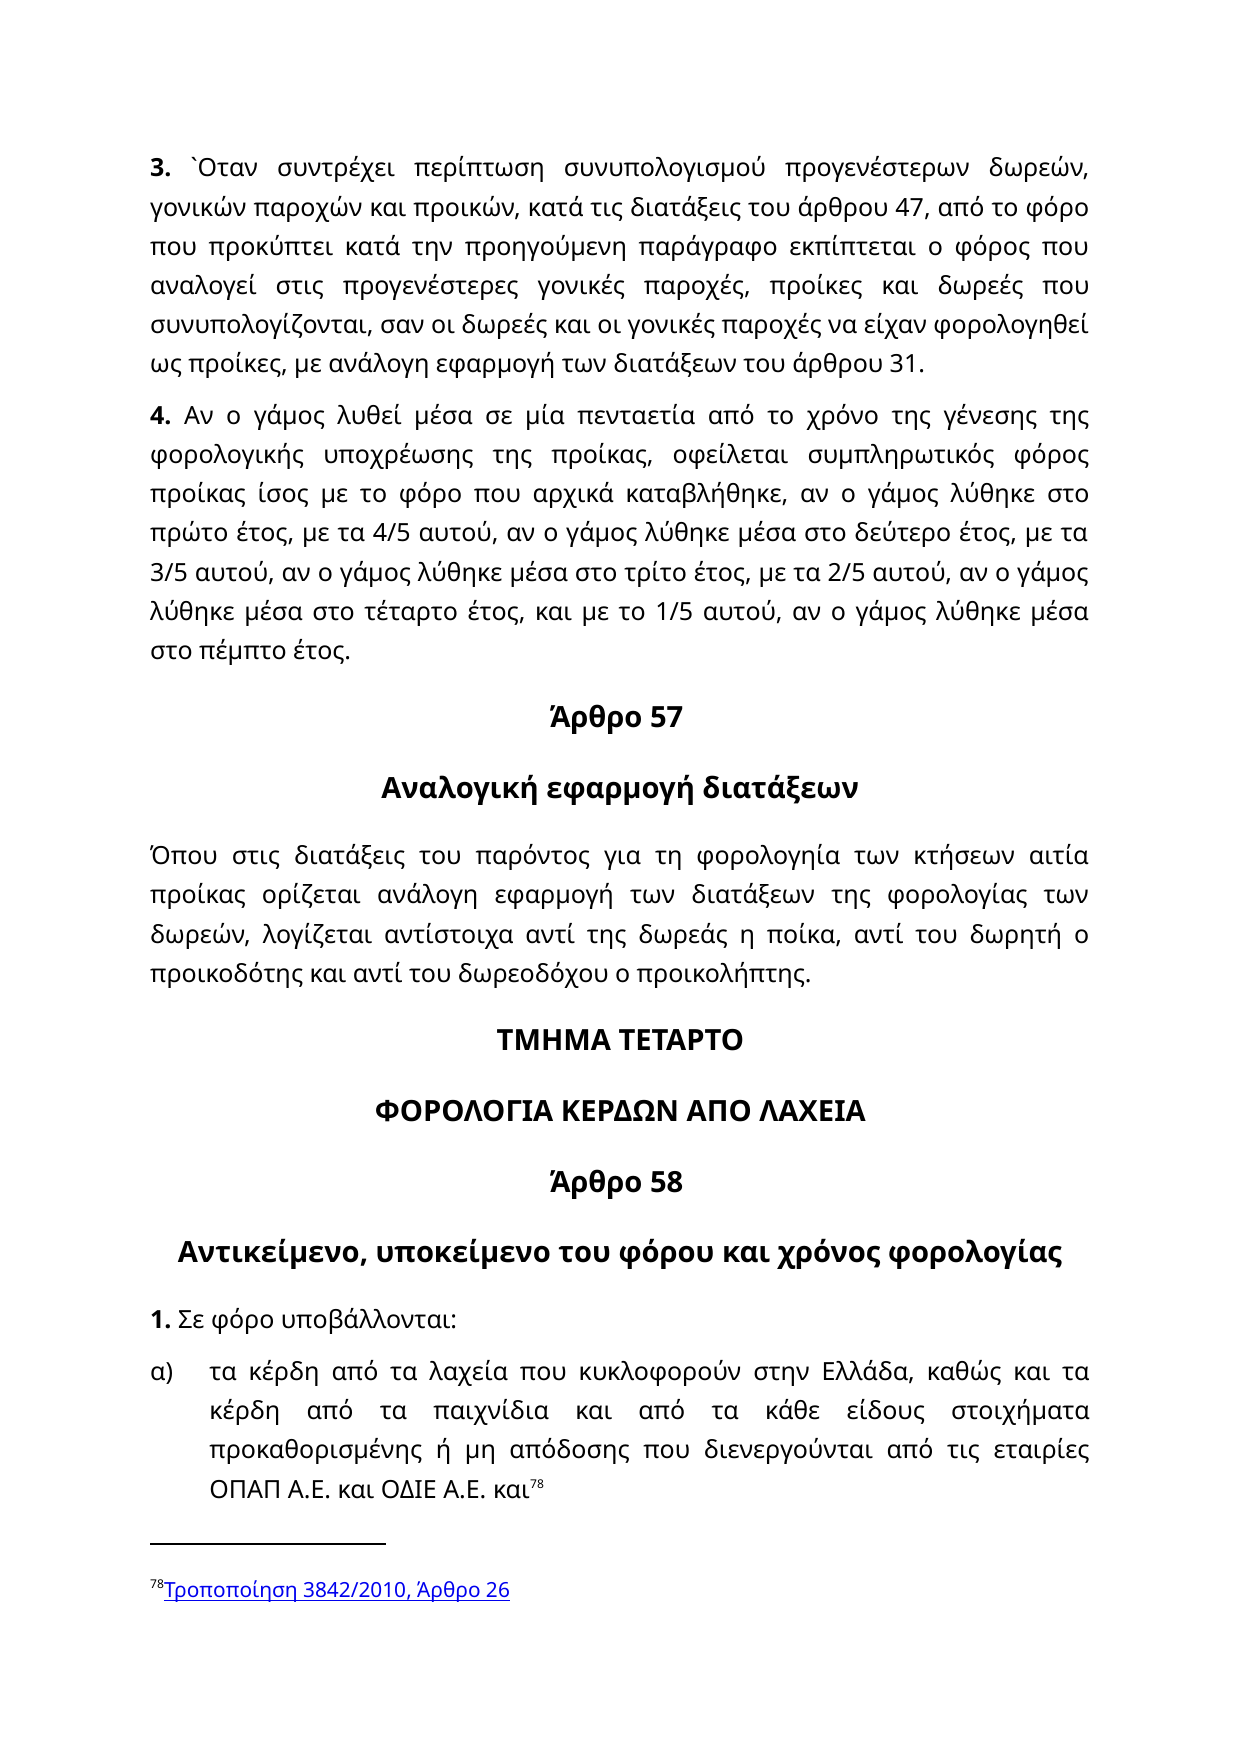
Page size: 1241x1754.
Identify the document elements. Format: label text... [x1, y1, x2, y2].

text Όπου στις διατάξεις του παρόντος για τη φορολογηία των κτήσεων αιτία προίκας ορίζεται ανάλογη εφαρμογή των διατάξεων της φορολογίας των δωρεών, λογίζεται αντίστοιχα αντί της δωρεάς η ποίκα, αντί του δωρητή ο προικοδότης και αντί του δωρεοδόχου ο προικολήπτης. [150, 838, 1090, 989]
text 1. Σε φόρο υποβάλλονται: [150, 1302, 1090, 1336]
subtitle ΤΜΗΜΑ ΤΕΤΑΡΤΟ [150, 1019, 1090, 1059]
text 4. Αν ο γάμος λυθεί μέσα σε μία πενταετία από το χρόνο της γένεσης της φορολογικής υποχρέωσης της προίκας, οφείλεται συμπληρωτικός φόρος προίκας ίσος με το φόρο που αρχικά καταβλήθηκε, αν ο γάμος λύθηκε στο πρώτο έτος, με τα 4/5 αυτού, αν ο γάμος λύθηκε μέσα στο δεύτερο έτος, με τα 3/5 αυτού, αν ο γάμος λύθηκε μέσα στο τρίτο έτος, με τα 2/5 αυτού, αν ο γάμος λύθηκε μέσα στο τέταρτο έτος, και με το 1/5 αυτού, αν ο γάμος λύθηκε μέσα στο πέμπτο έτος. [150, 397, 1090, 667]
subtitle Άρθρο 57 [150, 697, 1090, 736]
text 3. `Οταν συντρέχει περίπτωση συνυπολογισμού προγενέστερων δωρεών, γονικών παροχών και προικών, κατά τις διατάξεις του άρθρου 47, από το φόρο που προκύπτει κατά την προηγούμενη παράγραφο εκπίπτεται ο φόρος που αναλογεί στις προγενέστερες γονικές παροχές, προίκες και δωρεές που συνυπολογίζονται, σαν οι δωρεές και οι γονικές παροχές να είχαν φορολογηθεί ως προίκες, με ανάλογη εφαρμογή των διατάξεων του άρθρου 31. [150, 150, 1090, 380]
list α) τα κέρδη από τα λαχεία που κυκλοφορούν στην Ελλάδα, καθώς και τα κέρδη από τα παιχνίδια και από τα κάθε είδους στοιχήματα προκαθορισμένης ή μη απόδοσης που διενεργούνται από τις εταιρίες ΟΠΑΠ Α.Ε. και ΟΔΙΕ Α.Ε. και [150, 1354, 1090, 1505]
text Τροποποίηση 3842/2010, Άρθρο 26 [150, 1576, 1090, 1604]
subtitle Αντικείμενο, υποκείμενο του φόρου και χρόνος φορολογίας [150, 1231, 1090, 1271]
subtitle ΦΟΡΟΛΟΓΙΑ ΚΕΡΔΩΝ ΑΠΟ ΛΑΧΕΙΑ [150, 1090, 1090, 1130]
subtitle Αναλογική εφαρμογή διατάξεων [150, 767, 1090, 807]
subtitle Άρθρο 58 [150, 1161, 1090, 1201]
